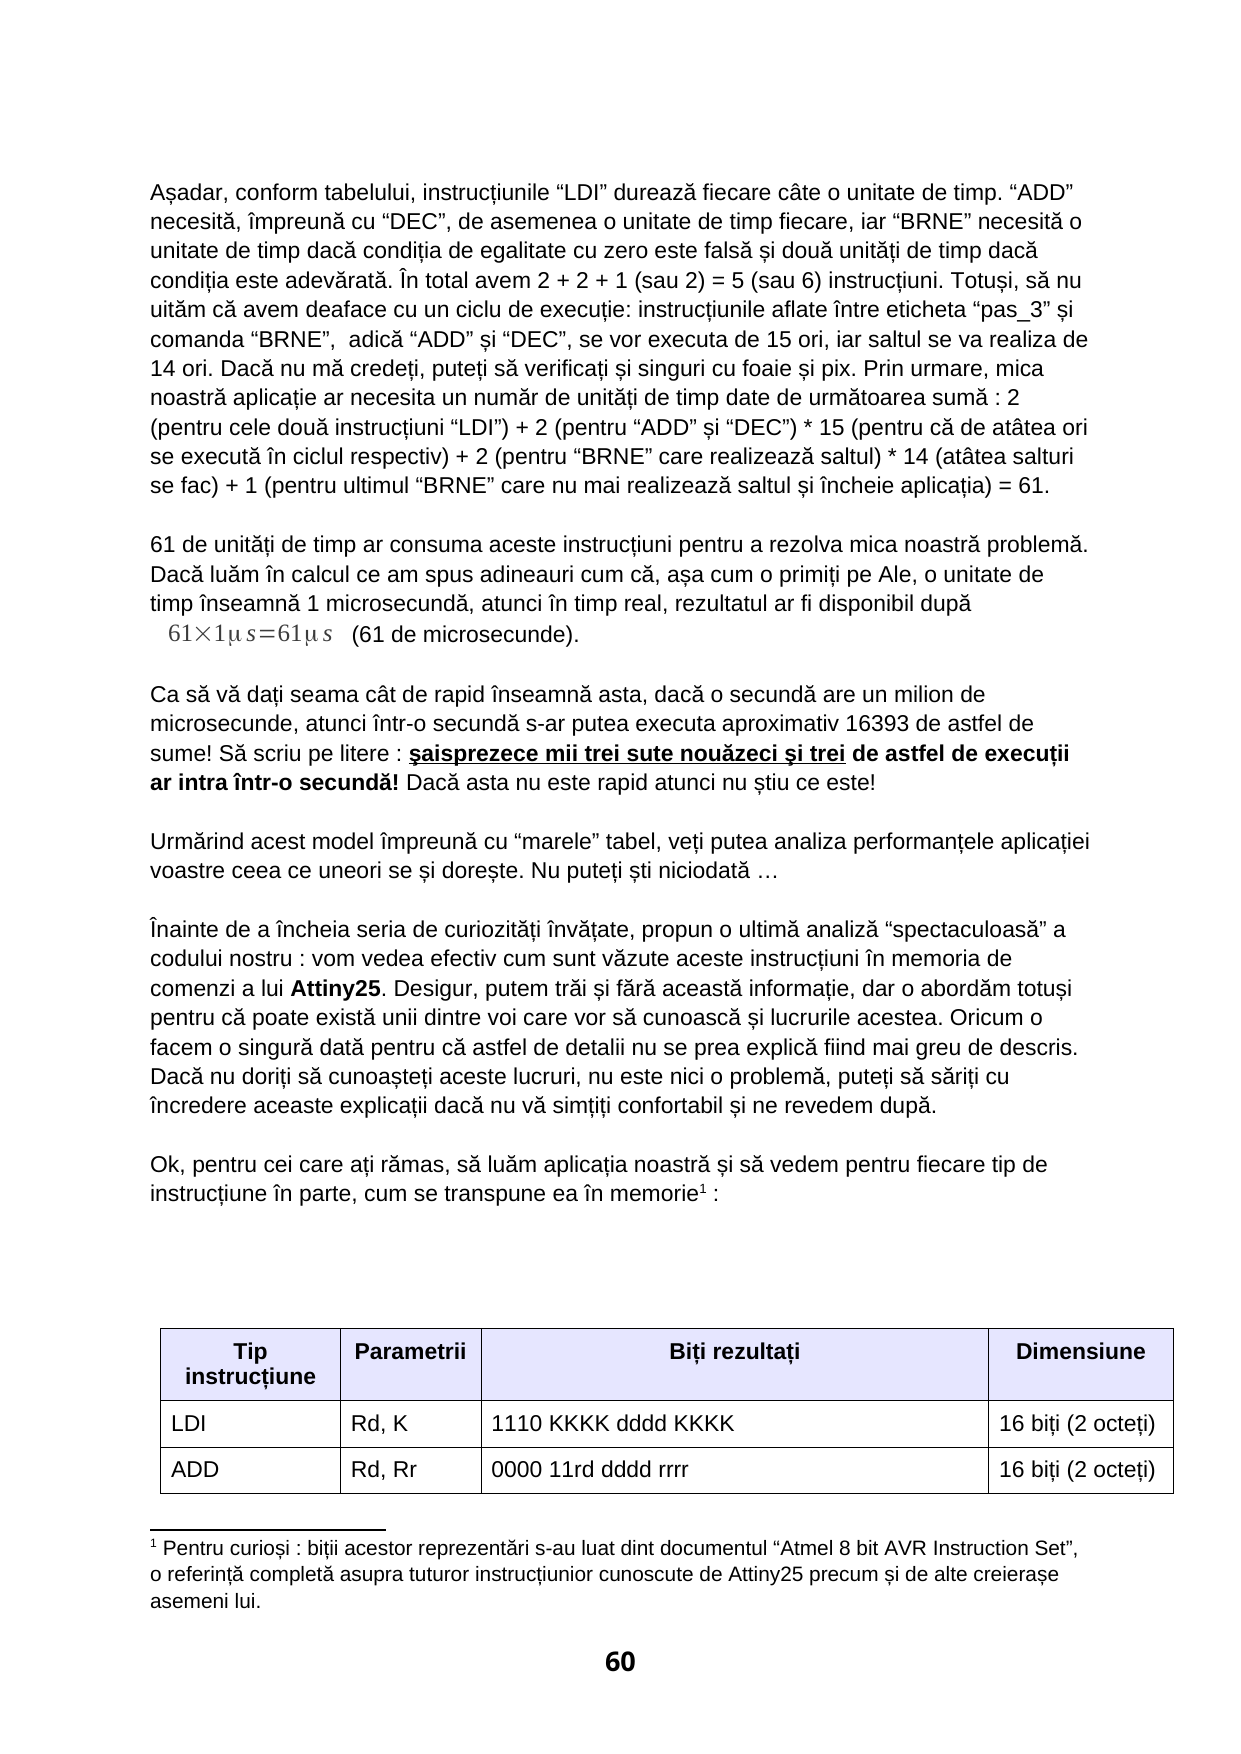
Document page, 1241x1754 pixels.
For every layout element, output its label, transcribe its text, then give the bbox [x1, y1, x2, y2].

text Pentru curioși : biții acestor reprezentări s-au luat dint documentul “Atmel 8 bit AVR Instruction Set”, o referință completă asupra tuturor instrucțiunior cunoscute de Attiny25 precum și de alte creierașe asemeni lui. [150, 1536, 1091, 1613]
table_cell LDI [161, 1401, 340, 1447]
table_cell 16 biți (2 octeți) [989, 1401, 1173, 1447]
table_cell Rd, Rr [341, 1448, 481, 1493]
text Ca să vă dați seama cât de rapid înseamnă asta, dacă o secundă are un milion de microsecunde, atunci într-o secundă s-ar putea executa aproximativ 16393 de astfel de sume! Să scriu pe litere : şaisprezece mii trei sute nouăzeci şi trei de astfel de execuții ar intra într-o secundă! Dacă asta nu este rapid atunci nu știu ce este! [150, 682, 1091, 795]
text Ok, pentru cei care ați rămas, să luăm aplicația noastră și să vedem pentru fiecare tip de instrucțiune în parte, cum se transpune ea în memorie : [150, 1152, 1091, 1207]
text Înainte de a încheia seria de curiozități învățate, propun o ultimă analiză “spectaculoasă” a codului nostru : vom vedea efectiv cum sunt văzute aceste instrucțiuni în memoria de comenzi a lui Attiny25. Desigur, putem trăi și fără această informație, dar o abordăm totuși pentru că poate există unii dintre voi care vor să cunoască și lucrurile acestea. Oricum o facem o singură dată pentru că astfel de detalii nu se prea explică fiind mai greu de descris. Dacă nu doriți să cunoașteți aceste lucruri, nu este nici o problemă, puteți să săriți cu încredere aceaste explicații dacă nu vă simțiți confortabil și ne revedem după. [150, 917, 1091, 1118]
text Urmărind acest model împreună cu “marele” tabel, veți putea analiza performanțele aplicației voastre ceea ce uneori se și dorește. Nu puteți ști niciodată … [150, 828, 1091, 883]
table_header Biți rezultați [482, 1329, 988, 1400]
table_cell Rd, K [341, 1401, 481, 1447]
text Așadar, conform tabelului, instrucțiunile “LDI” durează fiecare câte o unitate de timp. “ADD” necesită, împreună cu “DEC”, de asemenea o unitate de timp fiecare, iar “BRNE” necesită o unitate de timp dacă condiția de egalitate cu zero este falsă și două unități de timp dacă condiția este adevărată. În total avem 2 + 2 + 1 (sau 2) = 5 (sau 6) instrucțiuni. Totuși, să nu uităm că avem deaface cu un ciclu de execuție: instrucțiunile aflate între eticheta “pas_3” și comanda “BRNE”, adică “ADD” și “DEC”, se vor executa de 15 ori, iar saltul se va realiza de 14 ori. Dacă nu mă credeți, puteți să verificați și singuri cu foaie și pix. Prin urmare, mica noastră aplicație ar necesita un număr de unități de timp date de următoarea sumă : 2 (pentru cele două instrucțiuni “LDI”) + 2 (pentru “ADD” și “DEC”) * 15 (pentru că de atâtea ori se execută în ciclul respectiv) + 2 (pentru “BRNE” care realizează saltul) * 14 (atâtea salturi se fac) + 1 (pentru ultimul “BRNE” care nu mai realizează saltul și încheie aplicația) = 61. [150, 179, 1091, 499]
table_cell 0000 11rd dddd rrrr [482, 1448, 988, 1493]
table_header Tip instrucțiune [161, 1329, 340, 1400]
table_cell 16 biți (2 octeți) [989, 1448, 1173, 1493]
table_header Dimensiune [989, 1329, 1173, 1400]
table_cell ADD [161, 1448, 340, 1493]
table_cell 1110 KKKK dddd KKKK [482, 1401, 988, 1447]
table_header Parametrii [341, 1329, 481, 1400]
text 61 de unități de timp ar consuma aceste instrucțiuni pentru a rezolva mica noastră problemă. Dacă luăm în calcul ce am spus adineauri cum că, așa cum o primiți pe Ale, o unitate de timp înseamnă 1 microsecundă, atunci în timp real, rezultatul ar fi disponibil după(61 de microsecunde). [150, 532, 1091, 648]
